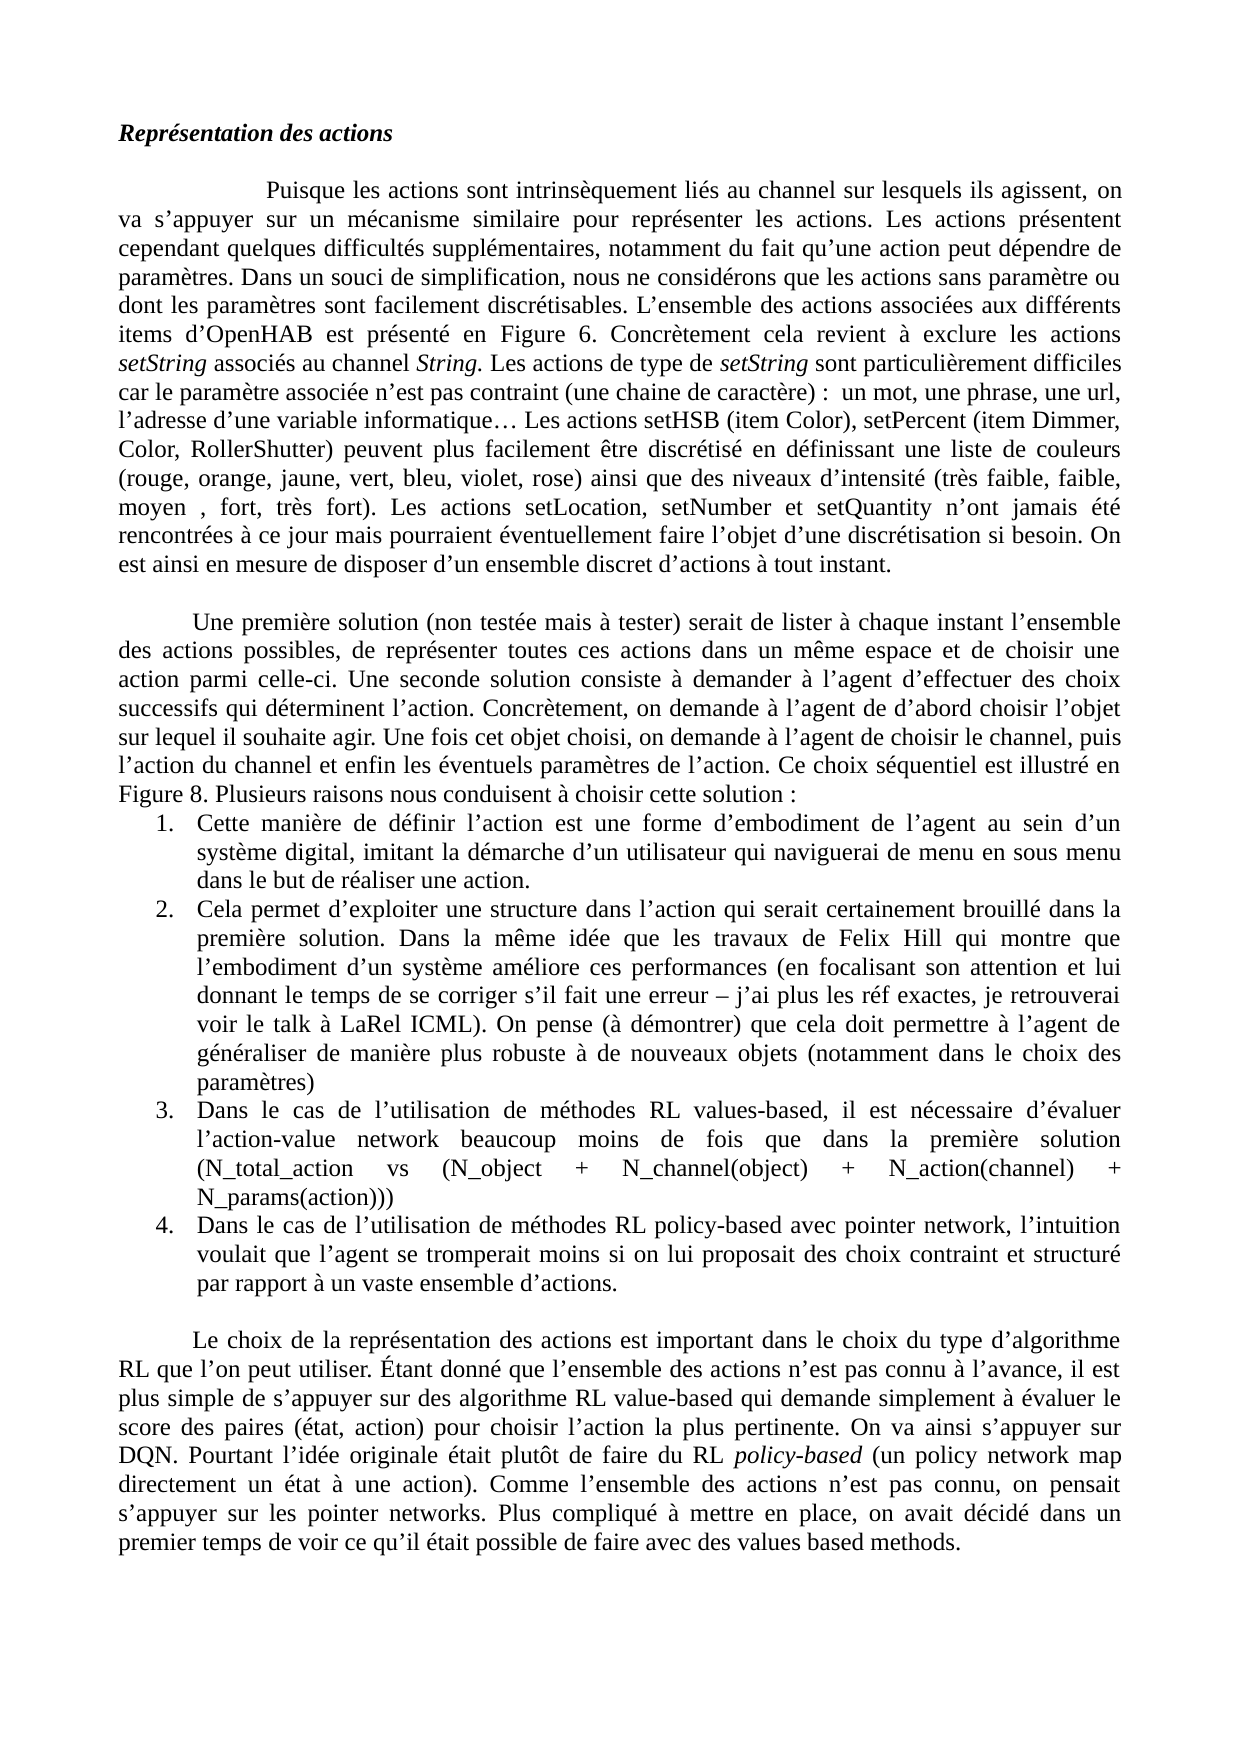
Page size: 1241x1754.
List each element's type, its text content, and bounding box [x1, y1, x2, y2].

list Cela permet d’exploiter une structure dans l’action qui serait certainement brouillé dans la première solution. Dans la même idée que les travaux de Felix Hill qui montre que l’embodiment d’un système améliore ces performances (en focalisant son attention et lui donnant le temps de se corriger s’il fait une erreur – j’ai plus les réf exactes, je retrouverai voir le talk à LaRel ICML). On pense (à démontrer) que cela doit permettre à l’agent de généraliser de manière plus robuste à de nouveaux objets (notamment dans le choix des paramètres) [155, 894, 1122, 1096]
text Le choix de la représentation des actions est important dans le choix du type d’algorithme RL que l’on peut utiliser. Étant donné que l’ensemble des actions n’est pas connu à l’avance, il est plus simple de s’appuyer sur des algorithme RL value-based qui demande simplement à évaluer le score des paires (état, action) pour choisir l’action la plus pertinente. On va ainsi s’appuyer sur DQN. Pourtant l’idée originale était plutôt de faire du RL policy-based (un policy network map directement un état à une action). Comme l’ensemble des actions n’est pas connu, on pensait s’appuyer sur les pointer networks. Plus compliqué à mettre en place, on avait décidé dans un premier temps de voir ce qu’il était possible de faire avec des values based methods. [118, 1326, 1122, 1556]
text Représentation des actions [118, 118, 1122, 147]
text Puisque les actions sont intrinsèquement liés au channel sur lesquels ils agissent, on va s’appuyer sur un mécanisme similaire pour représenter les actions. Les actions présentent cependant quelques difficultés supplémentaires, notamment du fait qu’une action peut dépendre de paramètres. Dans un souci de simplification, nous ne considérons que les actions sans paramètre ou dont les paramètres sont facilement discrétisables. L’ensemble des actions associées aux différents items d’OpenHAB est présenté en Figure 6. Concrètement cela revient à exclure les actions setString associés au channel String. Les actions de type de setString sont particulièrement difficiles car le paramètre associée n’est pas contraint (une chaine de caractère) : un mot, une phrase, une url, l’adresse d’une variable informatique… Les actions setHSB (item Color), setPercent (item Dimmer, Color, RollerShutter) peuvent plus facilement être discrétisé en définissant une liste de couleurs (rouge, orange, jaune, vert, bleu, violet, rose) ainsi que des niveaux d’intensité (très faible, faible, moyen , fort, très fort). Les actions setLocation, setNumber et setQuantity n’ont jamais été rencontrées à ce jour mais pourraient éventuellement faire l’objet d’une discrétisation si besoin. On est ainsi en mesure de disposer d’un ensemble discret d’actions à tout instant. [118, 176, 1122, 578]
list Dans le cas de l’utilisation de méthodes RL values-based, il est nécessaire d’évaluer l’action-value network beaucoup moins de fois que dans la première solution (N_total_action vs (N_object + N_channel(object) + N_action(channel) + N_params(action))) [155, 1096, 1122, 1211]
text Une première solution (non testée mais à tester) serait de lister à chaque instant l’ensemble des actions possibles, de représenter toutes ces actions dans un même espace et de choisir une action parmi celle-ci. Une seconde solution consiste à demander à l’agent d’effectuer des choix successifs qui déterminent l’action. Concrètement, on demande à l’agent de d’abord choisir l’objet sur lequel il souhaite agir. Une fois cet objet choisi, on demande à l’agent de choisir le channel, puis l’action du channel et enfin les éventuels paramètres de l’action. Ce choix séquentiel est illustré en Figure 8. Plusieurs raisons nous conduisent à choisir cette solution : [118, 607, 1122, 808]
list Cette manière de définir l’action est une forme d’embodiment de l’agent au sein d’un système digital, imitant la démarche d’un utilisateur qui naviguerai de menu en sous menu dans le but de réaliser une action. [155, 808, 1122, 894]
list Dans le cas de l’utilisation de méthodes RL policy-based avec pointer network, l’intuition voulait que l’agent se tromperait moins si on lui proposait des choix contraint et structuré par rapport à un vaste ensemble d’actions. [155, 1211, 1122, 1297]
